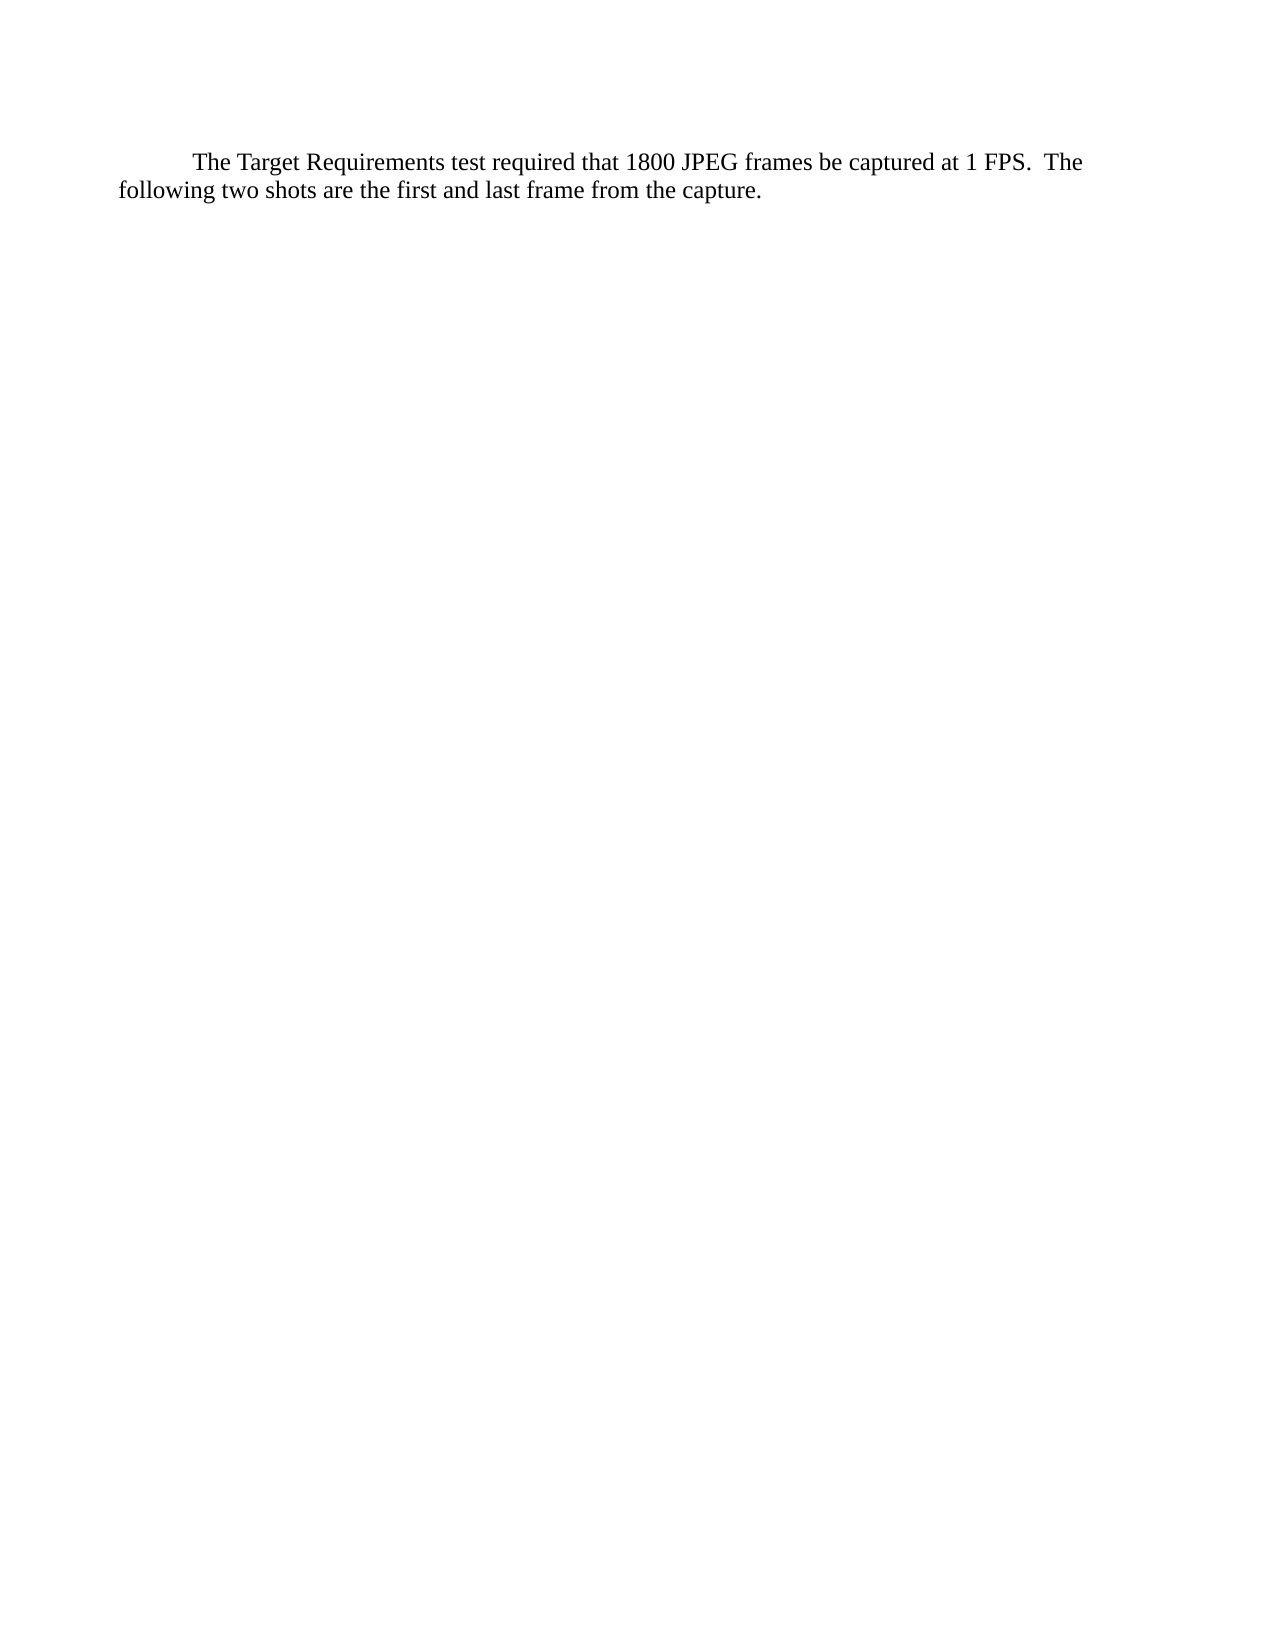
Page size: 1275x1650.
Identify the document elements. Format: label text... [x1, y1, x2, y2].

text The Target Requirements test required that 1800 JPEG frames be captured at 1 FPS. The following two shots are the first and last frame from the capture. [118, 147, 1157, 204]
